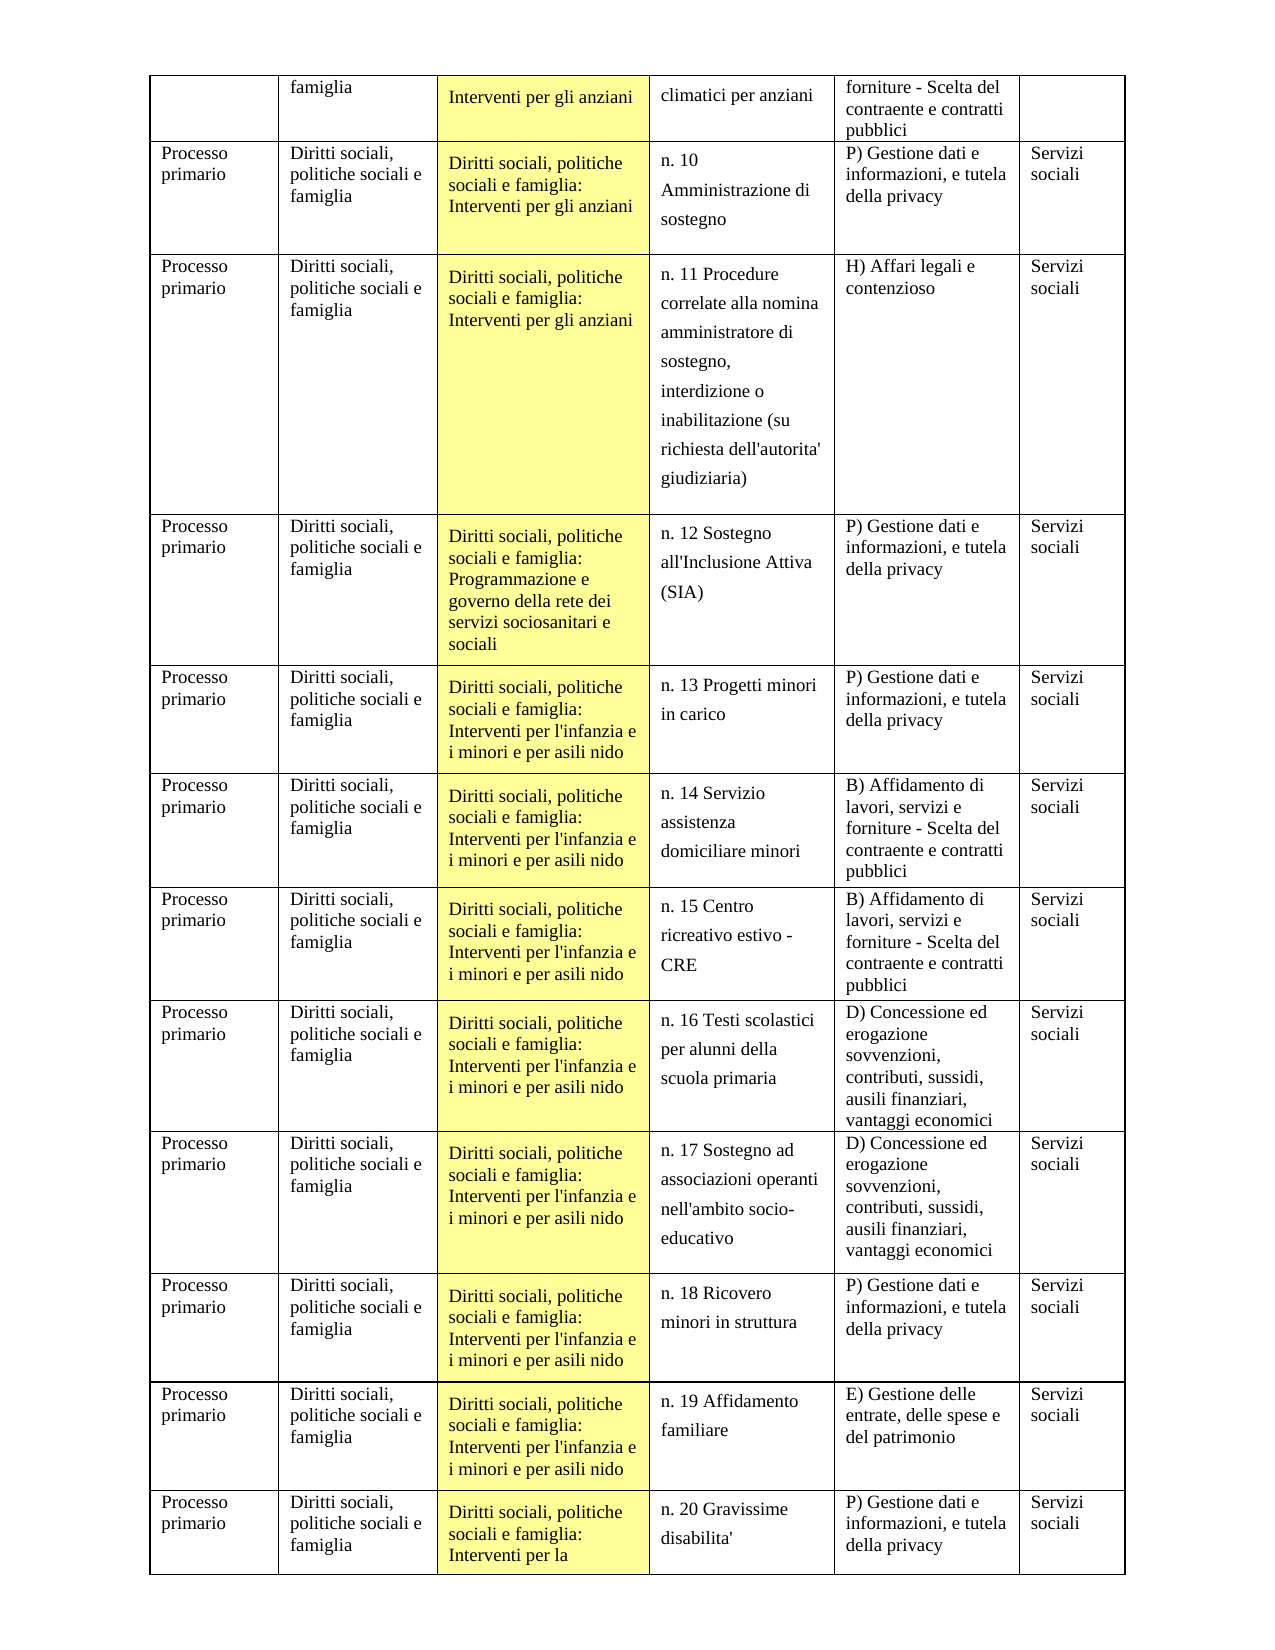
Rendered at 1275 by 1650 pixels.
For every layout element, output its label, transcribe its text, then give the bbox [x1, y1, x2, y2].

table_cell Servizi sociali [1020, 1001, 1124, 1131]
table_cell Diritti sociali, politiche sociali e famiglia: Interventi per l'infanzia e i minori e per asili nido [438, 1383, 649, 1489]
table_cell forniture - Scelta del contraente e contratti pubblici [835, 76, 1019, 141]
table_cell Diritti sociali, politiche sociali e famiglia: Interventi per l'infanzia e i minori e per asili nido [438, 888, 649, 1000]
table_cell climatici per anziani [650, 76, 834, 141]
table_cell Servizi sociali [1020, 888, 1124, 1000]
table_cell Processo primario [151, 1383, 278, 1489]
table_cell [1020, 76, 1124, 141]
table_cell Processo primario [151, 142, 278, 254]
table_cell Diritti sociali, politiche sociali e famiglia [279, 888, 437, 1000]
table_cell P) Gestione dati e informazioni, e tutela della privacy [835, 142, 1019, 254]
table_cell famiglia [279, 76, 437, 141]
table_cell Diritti sociali, politiche sociali e famiglia: Interventi per la [438, 1491, 649, 1574]
table_cell n. 19 Affidamento familiare [650, 1383, 834, 1489]
table_cell Diritti sociali, politiche sociali e famiglia [279, 1274, 437, 1381]
table_cell Servizi sociali [1020, 255, 1124, 514]
table_cell Diritti sociali, politiche sociali e famiglia: Interventi per gli anziani [438, 142, 649, 254]
table_cell Diritti sociali, politiche sociali e famiglia: Interventi per l'infanzia e i minori e per asili nido [438, 1132, 649, 1273]
table_cell Diritti sociali, politiche sociali e famiglia: Interventi per l'infanzia e i minori e per asili nido [438, 666, 649, 773]
table_cell n. 11 Procedure correlate alla nomina amministratore di sostegno, interdizione o inabilitazione (su richiesta dell'autorita' giudiziaria) [650, 255, 834, 514]
table_cell P) Gestione dati e informazioni, e tutela della privacy [835, 1491, 1019, 1574]
table_cell Diritti sociali, politiche sociali e famiglia [279, 666, 437, 773]
table_cell Servizi sociali [1020, 1274, 1124, 1381]
table_cell n. 14 Servizio assistenza domiciliare minori [650, 774, 834, 887]
table_cell B) Affidamento di lavori, servizi e forniture - Scelta del contraente e contratti pubblici [835, 774, 1019, 887]
table_cell [151, 76, 278, 141]
table_cell n. 18 Ricovero minori in struttura [650, 1274, 834, 1381]
table_cell Diritti sociali, politiche sociali e famiglia: Interventi per l'infanzia e i minori e per asili nido [438, 774, 649, 887]
table_cell Processo primario [151, 666, 278, 773]
table_cell Diritti sociali, politiche sociali e famiglia [279, 774, 437, 887]
table_cell Diritti sociali, politiche sociali e famiglia: Interventi per gli anziani [438, 255, 649, 514]
table_cell Diritti sociali, politiche sociali e famiglia [279, 1383, 437, 1489]
table_cell Diritti sociali, politiche sociali e famiglia: Programmazione e governo della rete dei servizi sociosanitari e sociali [438, 515, 649, 665]
table_cell Diritti sociali, politiche sociali e famiglia [279, 142, 437, 254]
table_cell Processo primario [151, 774, 278, 887]
table_cell n. 15 Centro ricreativo estivo - CRE [650, 888, 834, 1000]
table_cell Diritti sociali, politiche sociali e famiglia [279, 1132, 437, 1273]
table_cell Diritti sociali, politiche sociali e famiglia: Interventi per l'infanzia e i minori e per asili nido [438, 1001, 649, 1131]
table_cell Diritti sociali, politiche sociali e famiglia [279, 255, 437, 514]
table_cell Servizi sociali [1020, 1383, 1124, 1489]
table_cell Diritti sociali, politiche sociali e famiglia: Interventi per l'infanzia e i minori e per asili nido [438, 1274, 649, 1381]
table_cell Diritti sociali, politiche sociali e famiglia [279, 515, 437, 665]
table_cell B) Affidamento di lavori, servizi e forniture - Scelta del contraente e contratti pubblici [835, 888, 1019, 1000]
table_cell Servizi sociali [1020, 1132, 1124, 1273]
table_cell Interventi per gli anziani [438, 76, 649, 141]
table_cell Processo primario [151, 1491, 278, 1574]
table_cell Processo primario [151, 1132, 278, 1273]
table_cell Processo primario [151, 1274, 278, 1381]
table_cell P) Gestione dati e informazioni, e tutela della privacy [835, 666, 1019, 773]
table_cell Processo primario [151, 515, 278, 665]
table_cell Processo primario [151, 255, 278, 514]
table_cell H) Affari legali e contenzioso [835, 255, 1019, 514]
table_cell Processo primario [151, 1001, 278, 1131]
table_cell D) Concessione ed erogazione sovvenzioni, contributi, sussidi, ausili finanziari, vantaggi economici [835, 1001, 1019, 1131]
table_cell Servizi sociali [1020, 774, 1124, 887]
table_cell P) Gestione dati e informazioni, e tutela della privacy [835, 515, 1019, 665]
table_cell n. 10 Amministrazione di sostegno [650, 142, 834, 254]
table_cell Servizi sociali [1020, 515, 1124, 665]
table_cell P) Gestione dati e informazioni, e tutela della privacy [835, 1274, 1019, 1381]
table_cell Servizi sociali [1020, 666, 1124, 773]
table_cell Servizi sociali [1020, 1491, 1124, 1574]
table_cell D) Concessione ed erogazione sovvenzioni, contributi, sussidi, ausili finanziari, vantaggi economici [835, 1132, 1019, 1273]
table_cell E) Gestione delle entrate, delle spese e del patrimonio [835, 1383, 1019, 1489]
table_cell Processo primario [151, 888, 278, 1000]
table_cell Diritti sociali, politiche sociali e famiglia [279, 1001, 437, 1131]
table_cell n. 13 Progetti minori in carico [650, 666, 834, 773]
table_cell n. 12 Sostegno all'Inclusione Attiva (SIA) [650, 515, 834, 665]
table_cell Diritti sociali, politiche sociali e famiglia [279, 1491, 437, 1574]
table_cell n. 20 Gravissime disabilita' [650, 1491, 834, 1574]
table_cell n. 17 Sostegno ad associazioni operanti nell'ambito socio-educativo [650, 1132, 834, 1273]
table_cell Servizi sociali [1020, 142, 1124, 254]
table_cell n. 16 Testi scolastici per alunni della scuola primaria [650, 1001, 834, 1131]
